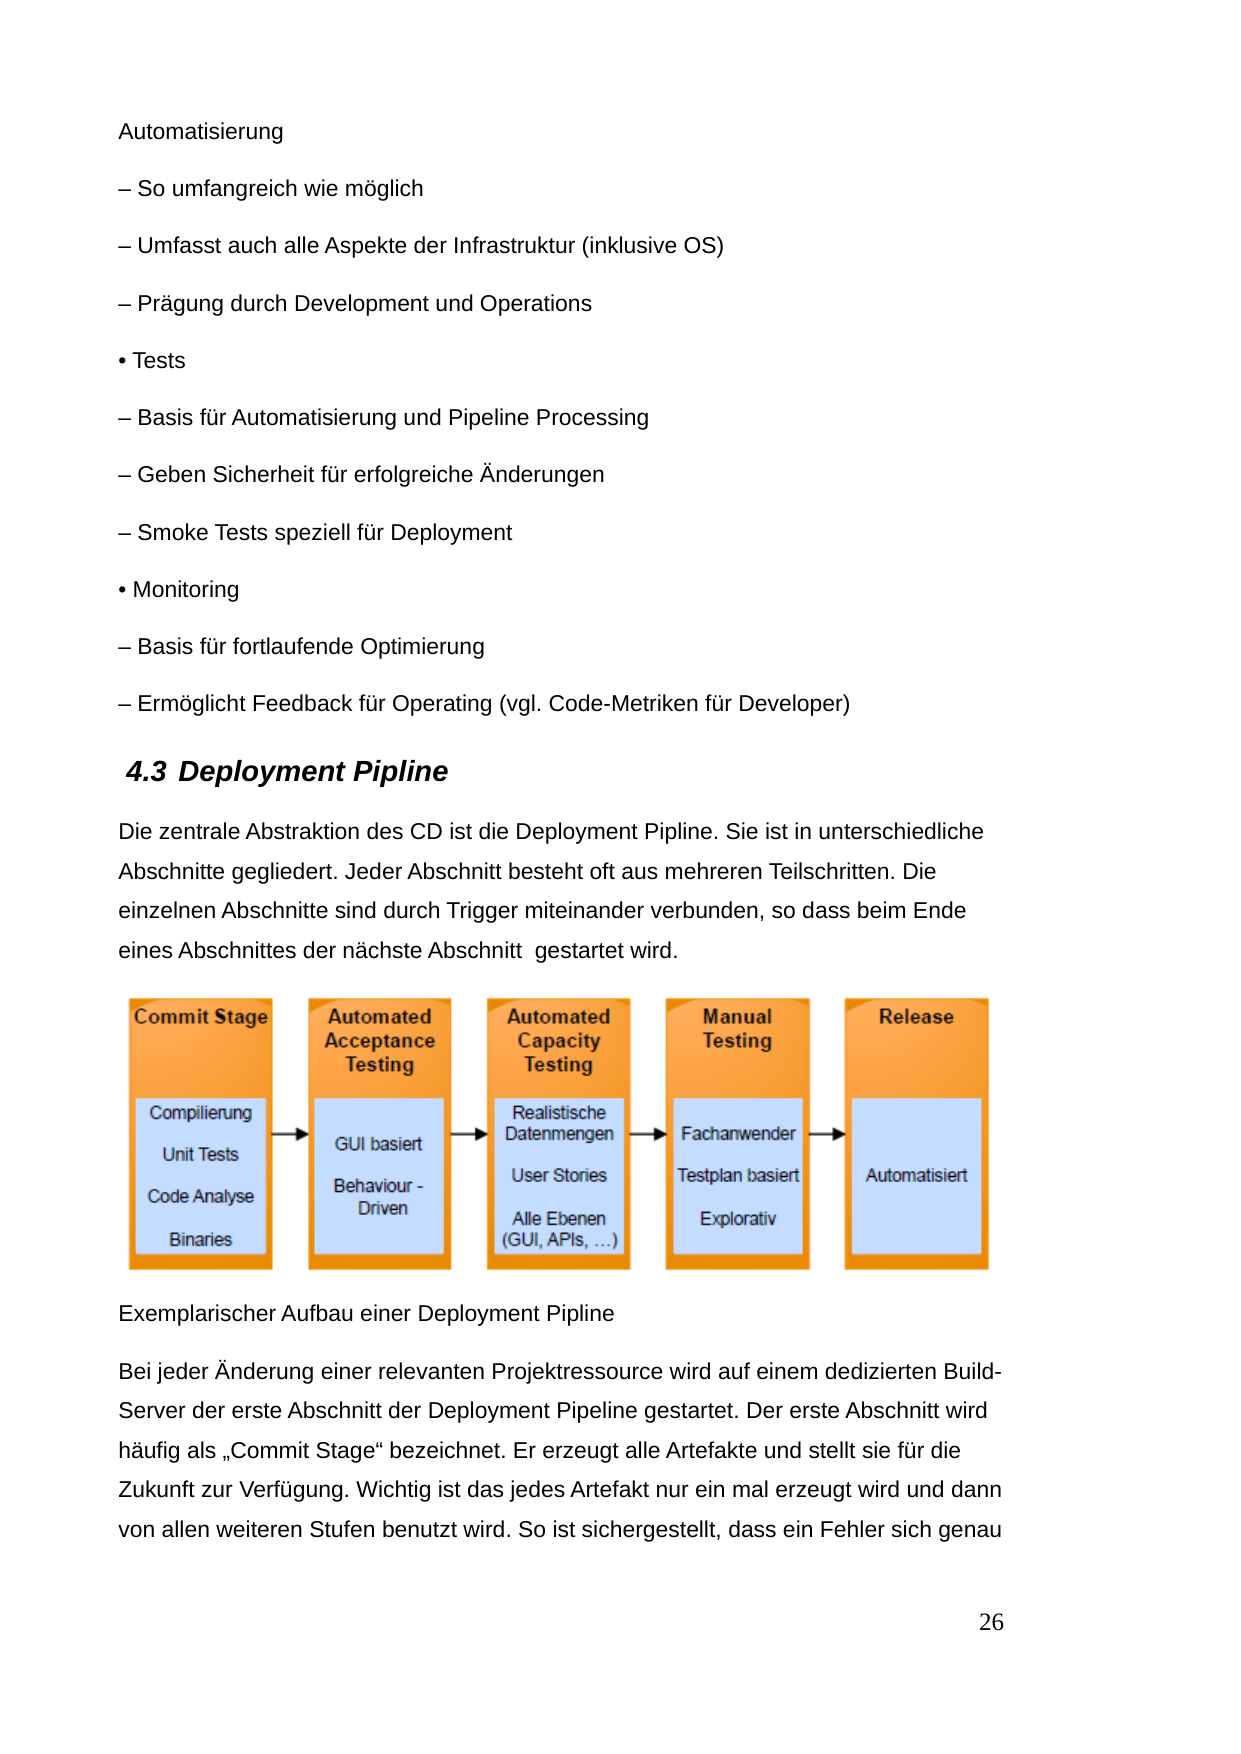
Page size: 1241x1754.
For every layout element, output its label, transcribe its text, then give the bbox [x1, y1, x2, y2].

text – Basis für fortlaufende Optimierung [118, 633, 1004, 659]
text • Monitoring [118, 576, 1004, 602]
text – Basis für Automatisierung und Pipeline Processing [118, 404, 1004, 430]
text • Tests [118, 347, 1004, 373]
text – Smoke Tests speziell für Deployment [118, 518, 1004, 545]
text Exemplarischer Aufbau einer Deployment Pipline [118, 1288, 1004, 1327]
text – Prägung durch Development und Operations [118, 290, 1004, 316]
subtitle Deployment Pipline [118, 754, 1004, 788]
text Die zentrale Abstraktion des CD ist die Deployment Pipline. Sie ist in unterschiedliche Abschnitte gegliedert. Jeder Abschnitt besteht oft aus mehreren Teilschritten. Die einzelnen Abschnitte sind durch Trigger miteinander verbunden, so dass beim Ende eines Abschnittes der nächste Abschnitt gestartet wird. [118, 818, 1004, 963]
picture [118, 976, 1004, 1288]
text – Umfasst auch alle Aspekte der Infrastruktur (inklusive OS) [118, 232, 1004, 259]
text Automatisierung [118, 118, 1004, 144]
text – Ermöglicht Feedback für Operating (vgl. Code-Metriken für Developer) [118, 690, 1004, 716]
text – Geben Sicherheit für erfolgreiche Änderungen [118, 461, 1004, 488]
text – So umfangreich wie möglich [118, 175, 1004, 202]
text Bei jeder Änderung einer relevanten Projektressource wird auf einem dedizierten Build-Server der erste Abschnitt der Deployment Pipeline gestartet. Der erste Abschnitt wird häufig als „Commit Stage“ bezeichnet. Er erzeugt alle Artefakte und stellt sie für die Zukunft zur Verfügung. Wichtig ist das jedes Artefakt nur ein mal erzeugt wird und dann von allen weiteren Stufen benutzt wird. So ist sichergestellt, dass ein Fehler sich genau [118, 1358, 1004, 1542]
